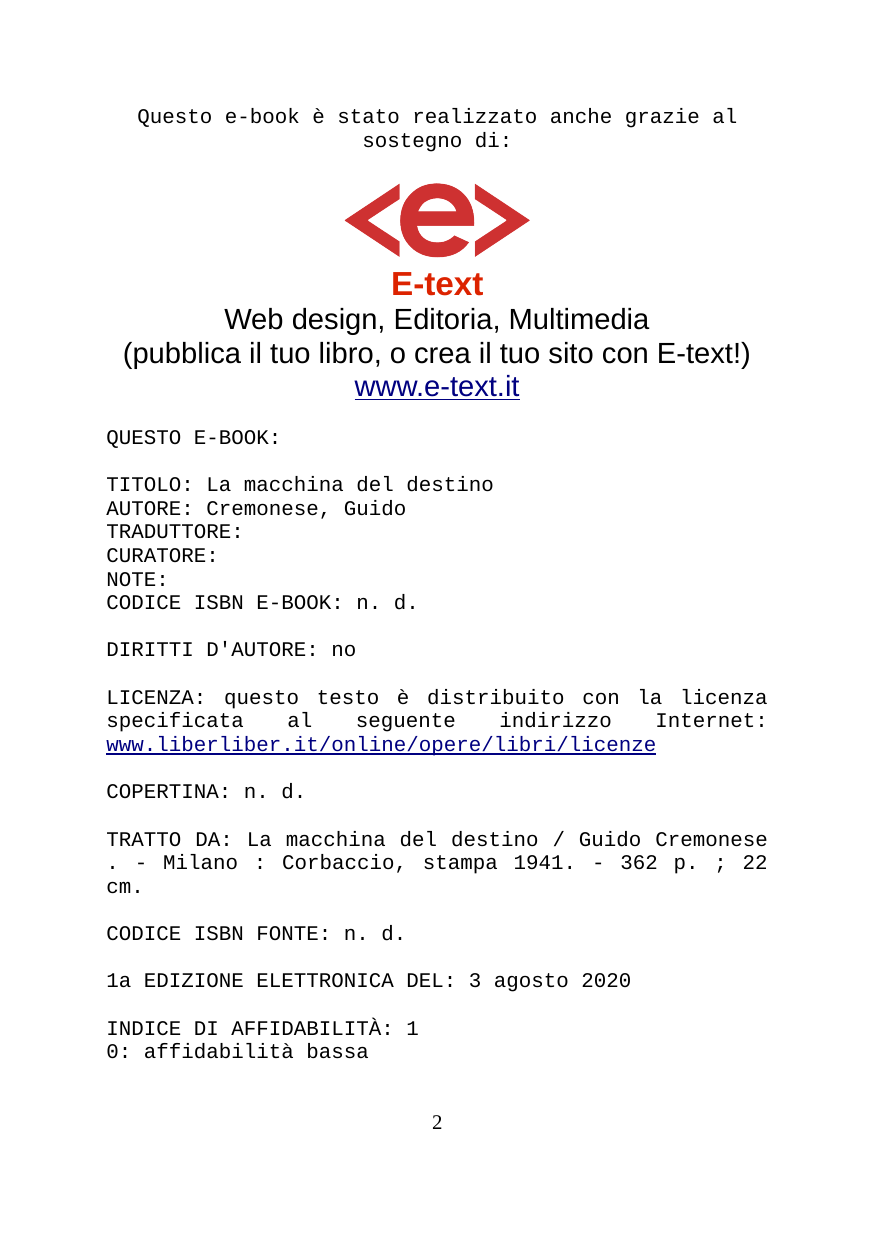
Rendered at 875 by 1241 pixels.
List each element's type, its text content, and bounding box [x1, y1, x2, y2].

text TRATTO DA: La macchina del destino / Guido Cremonese . - Milano : Corbaccio, stampa 1941. - 362 p. ; 22 cm. [106, 829, 768, 899]
text Questo e-book è stato realizzato anche grazie al sostegno di: [106, 106, 768, 153]
text (pubblica il tuo libro, o crea il tuo sito con E-text!) [106, 336, 768, 369]
text www.e-text.it [106, 369, 768, 403]
text DIRITTI D'AUTORE: no [106, 639, 768, 663]
picture [343, 183, 531, 258]
text NOTE: [106, 568, 768, 592]
text 0: affidabilità bassa [106, 1041, 768, 1065]
text CODICE ISBN E-BOOK: n. d. [106, 592, 768, 616]
text CODICE ISBN FONTE: n. d. [106, 923, 768, 947]
text LICENZA: questo testo è distribuito con la licenza specificata al seguente indirizzo Internet: www.liberliber.it/online/opere/libri/licenze [106, 687, 768, 758]
text TRADUTTORE: [106, 521, 768, 545]
text CURATORE: [106, 545, 768, 568]
text TITOLO: La macchina del destino [106, 474, 768, 498]
text INDICE DI AFFIDABILITÀ: 1 [106, 1018, 768, 1041]
text Web design, Editoria, Multimedia [106, 302, 768, 336]
text AUTORE: Cremonese, Guido [106, 498, 768, 521]
text E-text [106, 264, 768, 302]
text QUESTO E-BOOK: [106, 427, 768, 450]
text COPERTINA: n. d. [106, 781, 768, 805]
text 1a EDIZIONE ELETTRONICA DEL: 3 agosto 2020 [106, 971, 768, 994]
